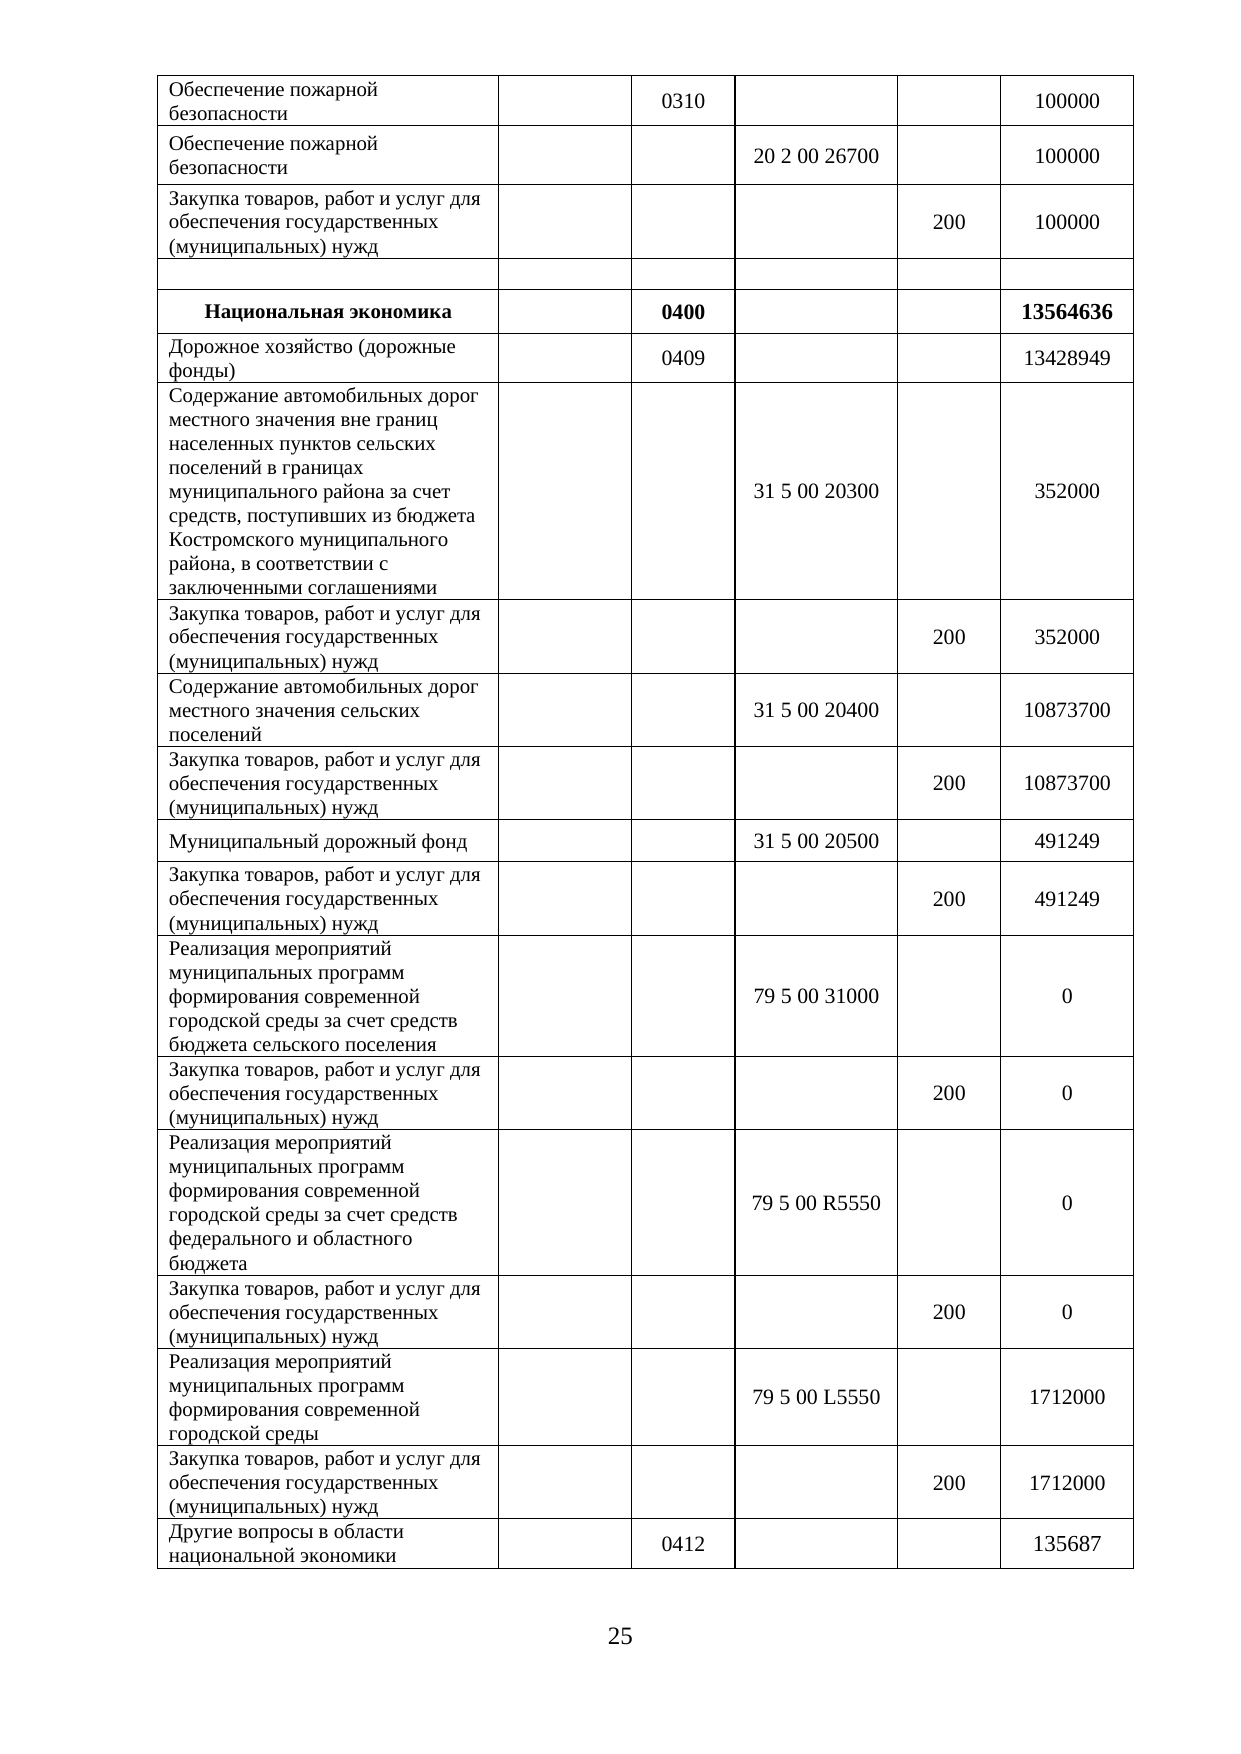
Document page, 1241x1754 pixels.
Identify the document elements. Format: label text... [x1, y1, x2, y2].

table_cell [898, 290, 1000, 333]
table_cell 13428949 [1001, 334, 1133, 382]
table_cell 31 5 00 20400 [736, 674, 897, 746]
table_cell [736, 1519, 897, 1567]
table_cell [632, 1446, 734, 1518]
table_cell [499, 1349, 631, 1445]
table_cell Реализация мероприятий муниципальных программ формирования современной городской среды за счет средств бюджета сельского поселения [158, 936, 498, 1056]
table_cell [499, 936, 631, 1056]
table_cell [499, 290, 631, 333]
table_cell 0400 [632, 290, 734, 333]
table_cell 200 [898, 1446, 1000, 1518]
table_cell 0412 [632, 1519, 734, 1567]
table_cell 79 5 00 31000 [736, 936, 897, 1056]
table_cell [499, 383, 631, 599]
table_cell 100000 [1001, 126, 1133, 184]
table_cell 200 [898, 185, 1000, 258]
table_cell Закупка товаров, работ и услуг для обеспечения государственных (муниципальных) нужд [158, 1276, 498, 1348]
table_cell 200 [898, 1276, 1000, 1348]
table_cell Закупка товаров, работ и услуг для обеспечения государственных (муниципальных) нужд [158, 747, 498, 819]
table_cell Закупка товаров, работ и услуг для обеспечения государственных (муниципальных) нужд [158, 1446, 498, 1518]
table_cell 0 [1001, 1276, 1133, 1348]
table_cell [632, 820, 734, 861]
table_cell [736, 600, 897, 673]
table_cell [632, 936, 734, 1056]
table_cell 200 [898, 747, 1000, 819]
table_cell [632, 1349, 734, 1445]
table_cell [898, 383, 1000, 599]
table_cell 200 [898, 862, 1000, 934]
table_cell [632, 1276, 734, 1348]
table_cell [898, 674, 1000, 746]
table_cell [632, 747, 734, 819]
table_cell 10873700 [1001, 747, 1133, 819]
table_cell [632, 383, 734, 599]
table_cell Содержание автомобильных дорог местного значения вне границ населенных пунктов сельских поселений в границах муниципального района за счет средств, поступивших из бюджета Костромского муниципального района, в соответствии с заключенными соглашениями [158, 383, 498, 599]
table_cell [499, 1276, 631, 1348]
table_cell 0310 [632, 76, 734, 125]
table_cell 79 5 00 L5550 [736, 1349, 897, 1445]
table_cell [499, 76, 631, 125]
table_cell [736, 862, 897, 934]
table_cell Муниципальный дорожный фонд [158, 820, 498, 861]
table_cell [499, 185, 631, 258]
table_cell 100000 [1001, 185, 1133, 258]
table_cell [632, 862, 734, 934]
table_cell [499, 1446, 631, 1518]
table_cell 10873700 [1001, 674, 1133, 746]
table_cell [736, 1446, 897, 1518]
table_cell [736, 334, 897, 382]
table_cell [898, 936, 1000, 1056]
table_cell [736, 185, 897, 258]
table_cell 1712000 [1001, 1446, 1133, 1518]
table_cell [499, 600, 631, 673]
table_cell 31 5 00 20500 [736, 820, 897, 861]
table_cell [632, 126, 734, 184]
table_cell [499, 1057, 631, 1129]
table_cell 31 5 00 20300 [736, 383, 897, 599]
table_cell 135687 [1001, 1519, 1133, 1567]
table_cell 0 [1001, 1057, 1133, 1129]
table_cell [736, 1276, 897, 1348]
table_cell [499, 862, 631, 934]
table_cell Дорожное хозяйство (дорожные фонды) [158, 334, 498, 382]
table_cell 100000 [1001, 76, 1133, 125]
table_cell Закупка товаров, работ и услуг для обеспечения государственных (муниципальных) нужд [158, 862, 498, 934]
table_cell [898, 126, 1000, 184]
table_cell [898, 334, 1000, 382]
table_cell [499, 259, 631, 289]
table_cell Закупка товаров, работ и услуг для обеспечения государственных (муниципальных) нужд [158, 600, 498, 673]
table_cell 200 [898, 600, 1000, 673]
table_cell Другие вопросы в области национальной экономики [158, 1519, 498, 1567]
table_cell 0409 [632, 334, 734, 382]
table_cell 352000 [1001, 383, 1133, 599]
table_cell Реализация мероприятий муниципальных программ формирования современной городской среды за счет средств федерального и областного бюджета [158, 1130, 498, 1274]
table_cell [632, 600, 734, 673]
table_cell Содержание автомобильных дорог местного значения сельских поселений [158, 674, 498, 746]
table_cell [898, 820, 1000, 861]
table_cell [736, 1057, 897, 1129]
table_cell 13564636 [1001, 290, 1133, 333]
table_cell 491249 [1001, 862, 1133, 934]
table_cell [736, 259, 897, 289]
table_cell [898, 1519, 1000, 1567]
table_cell 0 [1001, 936, 1133, 1056]
table_cell [736, 290, 897, 333]
table_cell [499, 126, 631, 184]
table_cell [898, 1349, 1000, 1445]
table_cell Обеспечение пожарной безопасности [158, 126, 498, 184]
table_cell [499, 1519, 631, 1567]
table_cell [632, 259, 734, 289]
table_cell 0 [1001, 1130, 1133, 1274]
table_cell [499, 674, 631, 746]
table_cell [632, 185, 734, 258]
table_cell 20 2 00 26700 [736, 126, 897, 184]
table_cell [1001, 259, 1133, 289]
table_cell [632, 674, 734, 746]
table_cell Реализация мероприятий муниципальных программ формирования современной городской среды [158, 1349, 498, 1445]
table_cell 352000 [1001, 600, 1133, 673]
table_cell [736, 747, 897, 819]
table_cell 200 [898, 1057, 1000, 1129]
table_cell 79 5 00 R5550 [736, 1130, 897, 1274]
table_cell Закупка товаров, работ и услуг для обеспечения государственных (муниципальных) нужд [158, 185, 498, 258]
table_cell Обеспечение пожарной безопасности [158, 76, 498, 125]
table_cell Национальная экономика [158, 290, 498, 333]
table_cell [736, 76, 897, 125]
table_cell [898, 259, 1000, 289]
table_cell [632, 1130, 734, 1274]
table_cell [898, 76, 1000, 125]
table_cell 1712000 [1001, 1349, 1133, 1445]
table_cell [158, 259, 498, 289]
table_cell 491249 [1001, 820, 1133, 861]
table_cell [499, 820, 631, 861]
table_cell [898, 1130, 1000, 1274]
table_cell [499, 1130, 631, 1274]
table_cell Закупка товаров, работ и услуг для обеспечения государственных (муниципальных) нужд [158, 1057, 498, 1129]
table_cell [499, 334, 631, 382]
table_cell [499, 747, 631, 819]
table_cell [632, 1057, 734, 1129]
